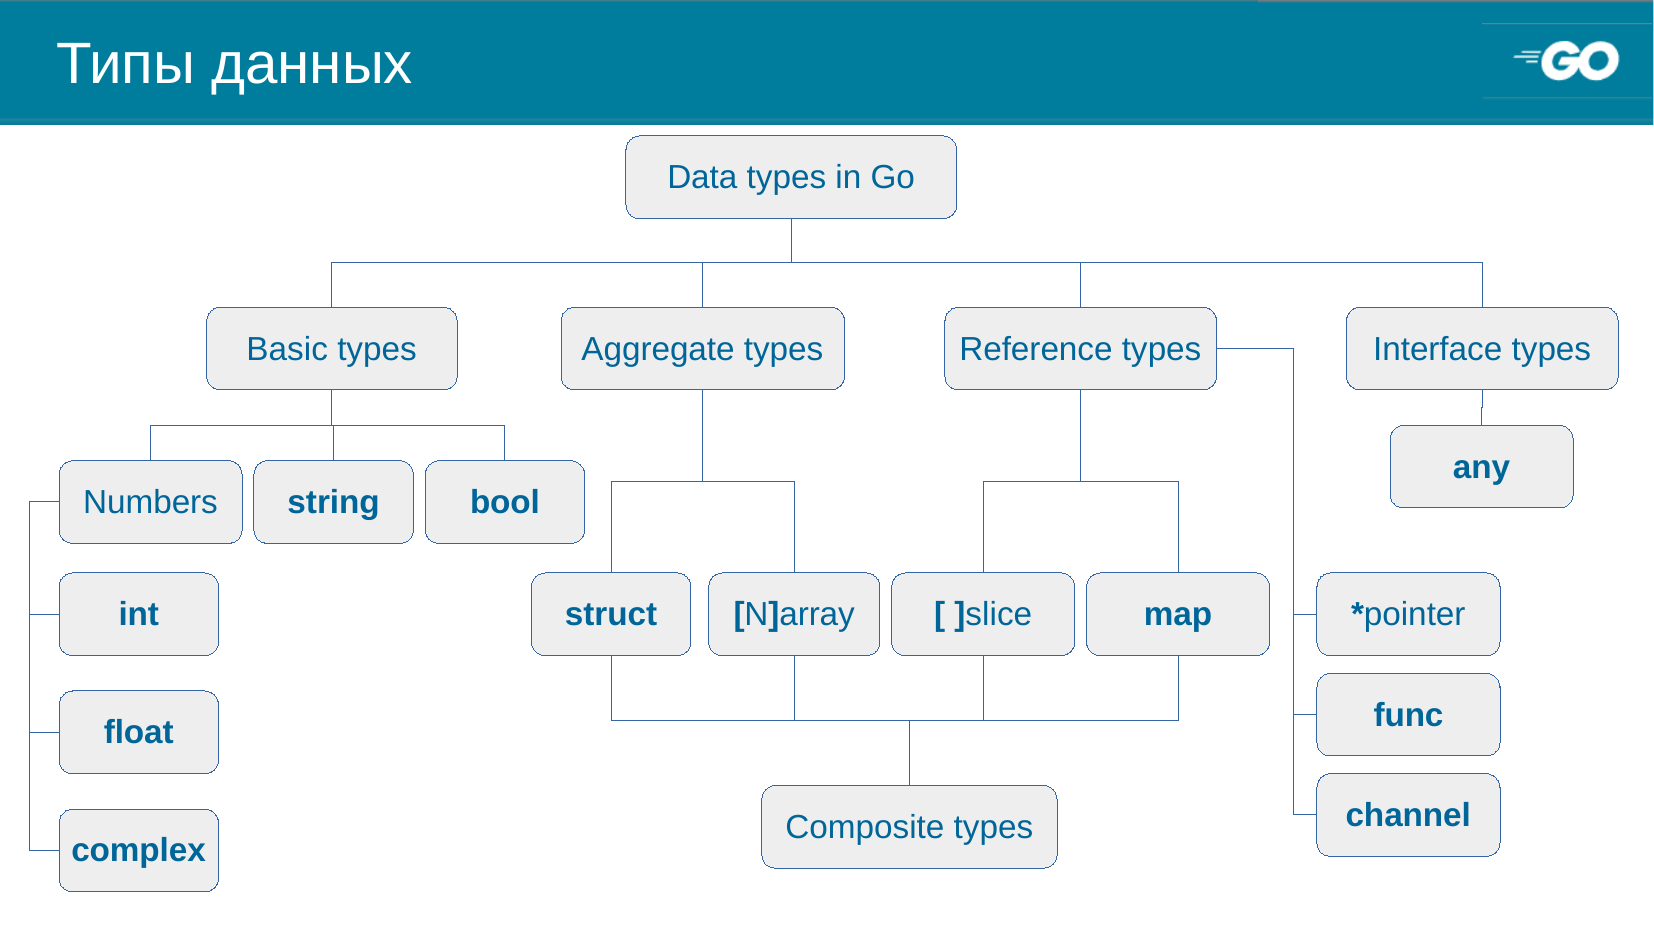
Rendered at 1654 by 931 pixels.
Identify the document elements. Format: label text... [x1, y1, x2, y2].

picture [1542, 41, 1619, 81]
text_box map [1086, 572, 1270, 656]
text_box [ ]slice [891, 572, 1075, 656]
text_box Numbers [59, 460, 243, 544]
text_box any [1390, 425, 1574, 508]
text_box Composite types [761, 785, 1058, 869]
text_box string [253, 460, 414, 544]
text_box func [1316, 673, 1501, 756]
text_box Basic types [206, 307, 458, 390]
text_box *pointer [1316, 572, 1501, 656]
text_box bool [425, 460, 585, 544]
text_box Aggregate types [561, 307, 845, 390]
text_box Типы данных [41, 23, 1495, 104]
text_box [N]array [708, 572, 880, 656]
text_box float [59, 690, 219, 774]
text_box Data types in Go [625, 135, 957, 219]
text_box struct [531, 572, 691, 656]
text_box channel [1316, 773, 1501, 857]
text_box complex [59, 809, 219, 892]
text_box int [59, 572, 219, 656]
text_box Interface types [1346, 307, 1619, 390]
text_box Reference types [944, 307, 1217, 390]
